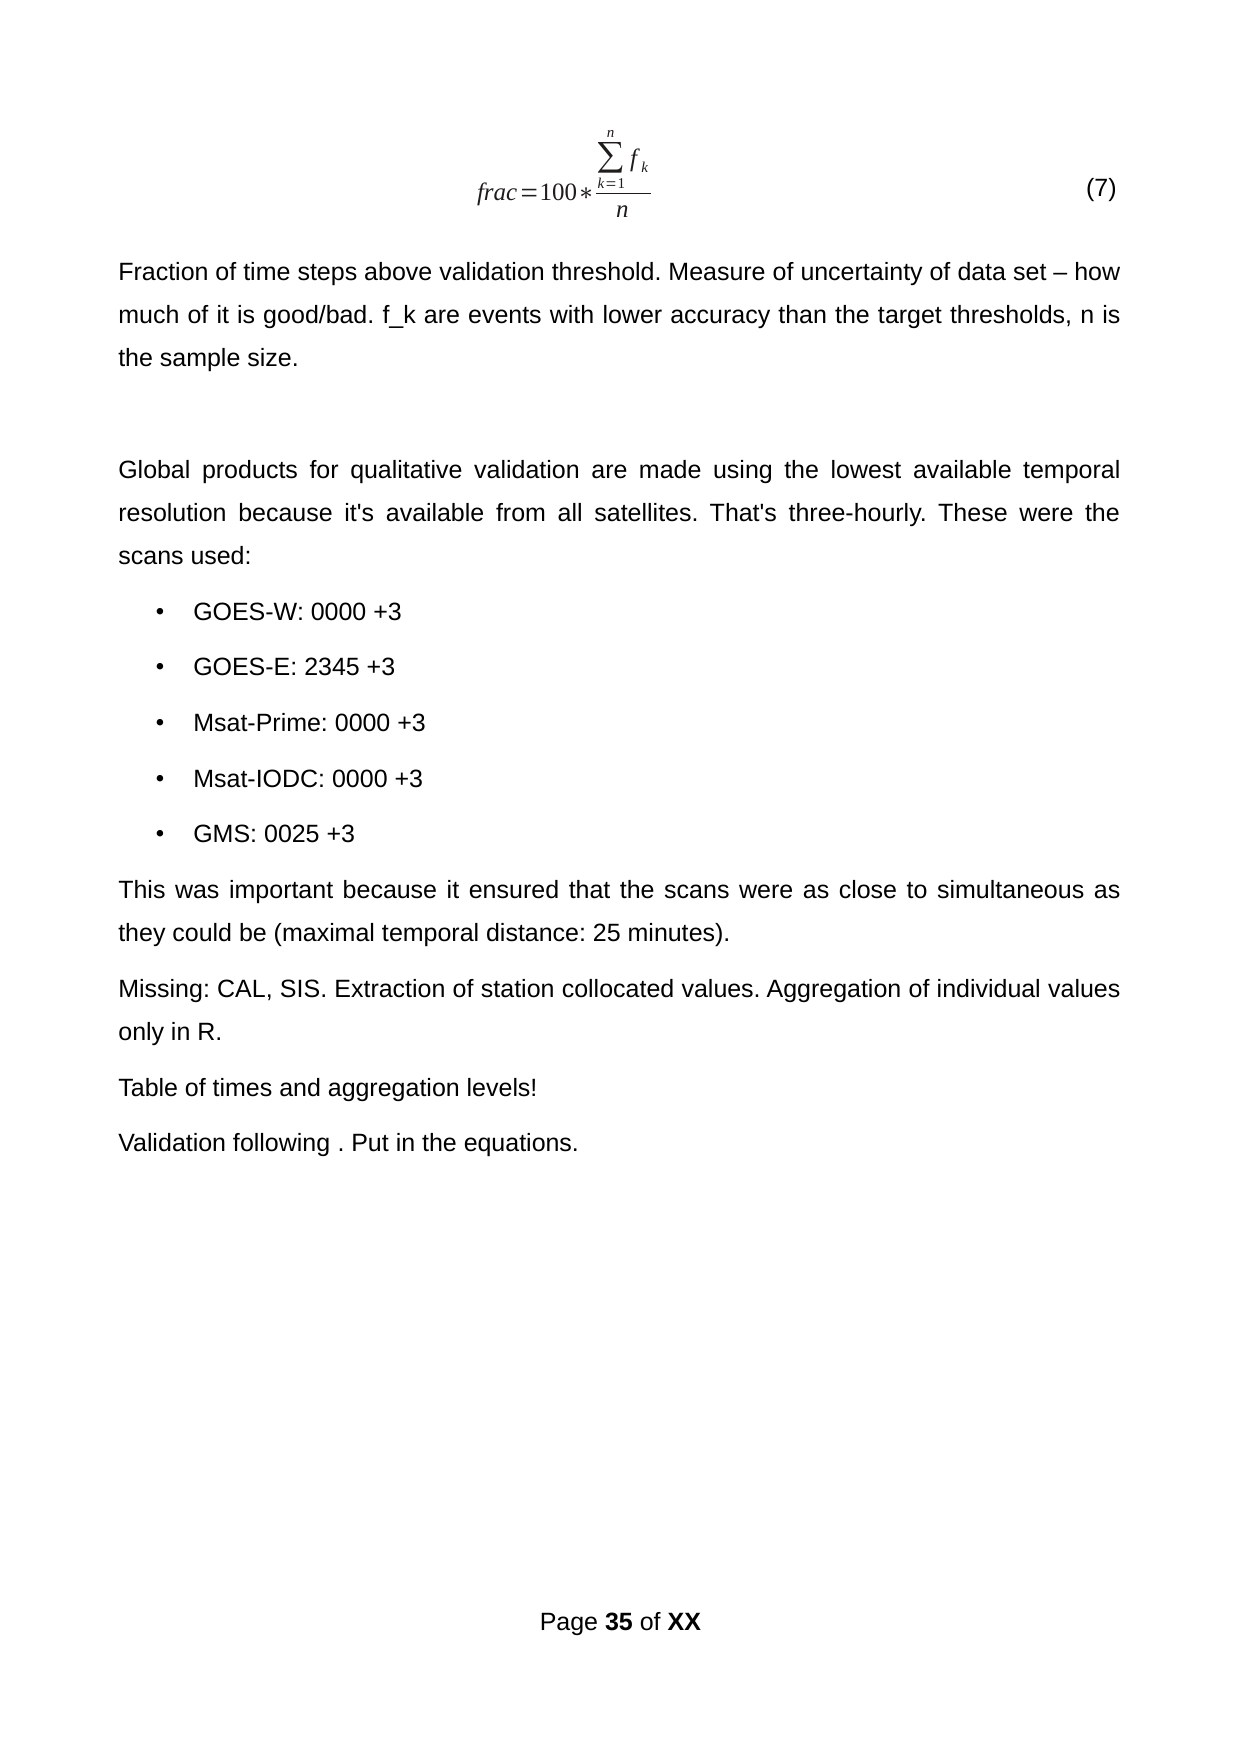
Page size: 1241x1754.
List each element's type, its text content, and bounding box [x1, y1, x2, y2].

text Validation following . Put in the equations. [118, 1128, 1122, 1157]
text Fraction of time steps above validation threshold. Measure of uncertainty of data set – how much of it is good/bad. f_k are events with lower accuracy than the target thresholds, n is the sample size. [118, 257, 1122, 372]
table_header [118, 118, 1010, 257]
text Missing: CAL, SIS. Extraction of station collocated values. Aggregation of individual values only in R. [118, 974, 1122, 1046]
list Msat-Prime: 0000 +3 [156, 708, 1122, 737]
text Global products for qualitative validation are made using the lowest available temporal resolution because it's available from all satellites. That's three-hourly. These were the scans used: [118, 455, 1122, 570]
list GMS: 0025 +3 [156, 819, 1122, 848]
list Msat-IODC: 0000 +3 [156, 764, 1122, 793]
list GOES-W: 0000 +3 [156, 597, 1122, 625]
text This was important because it ensured that the scans were as close to simultaneous as they could be (maximal temporal distance: 25 minutes). [118, 875, 1122, 947]
list GOES-E: 2345 +3 [156, 652, 1122, 681]
text Table of times and aggregation levels! [118, 1073, 1122, 1101]
table_header (7) [1010, 118, 1122, 257]
